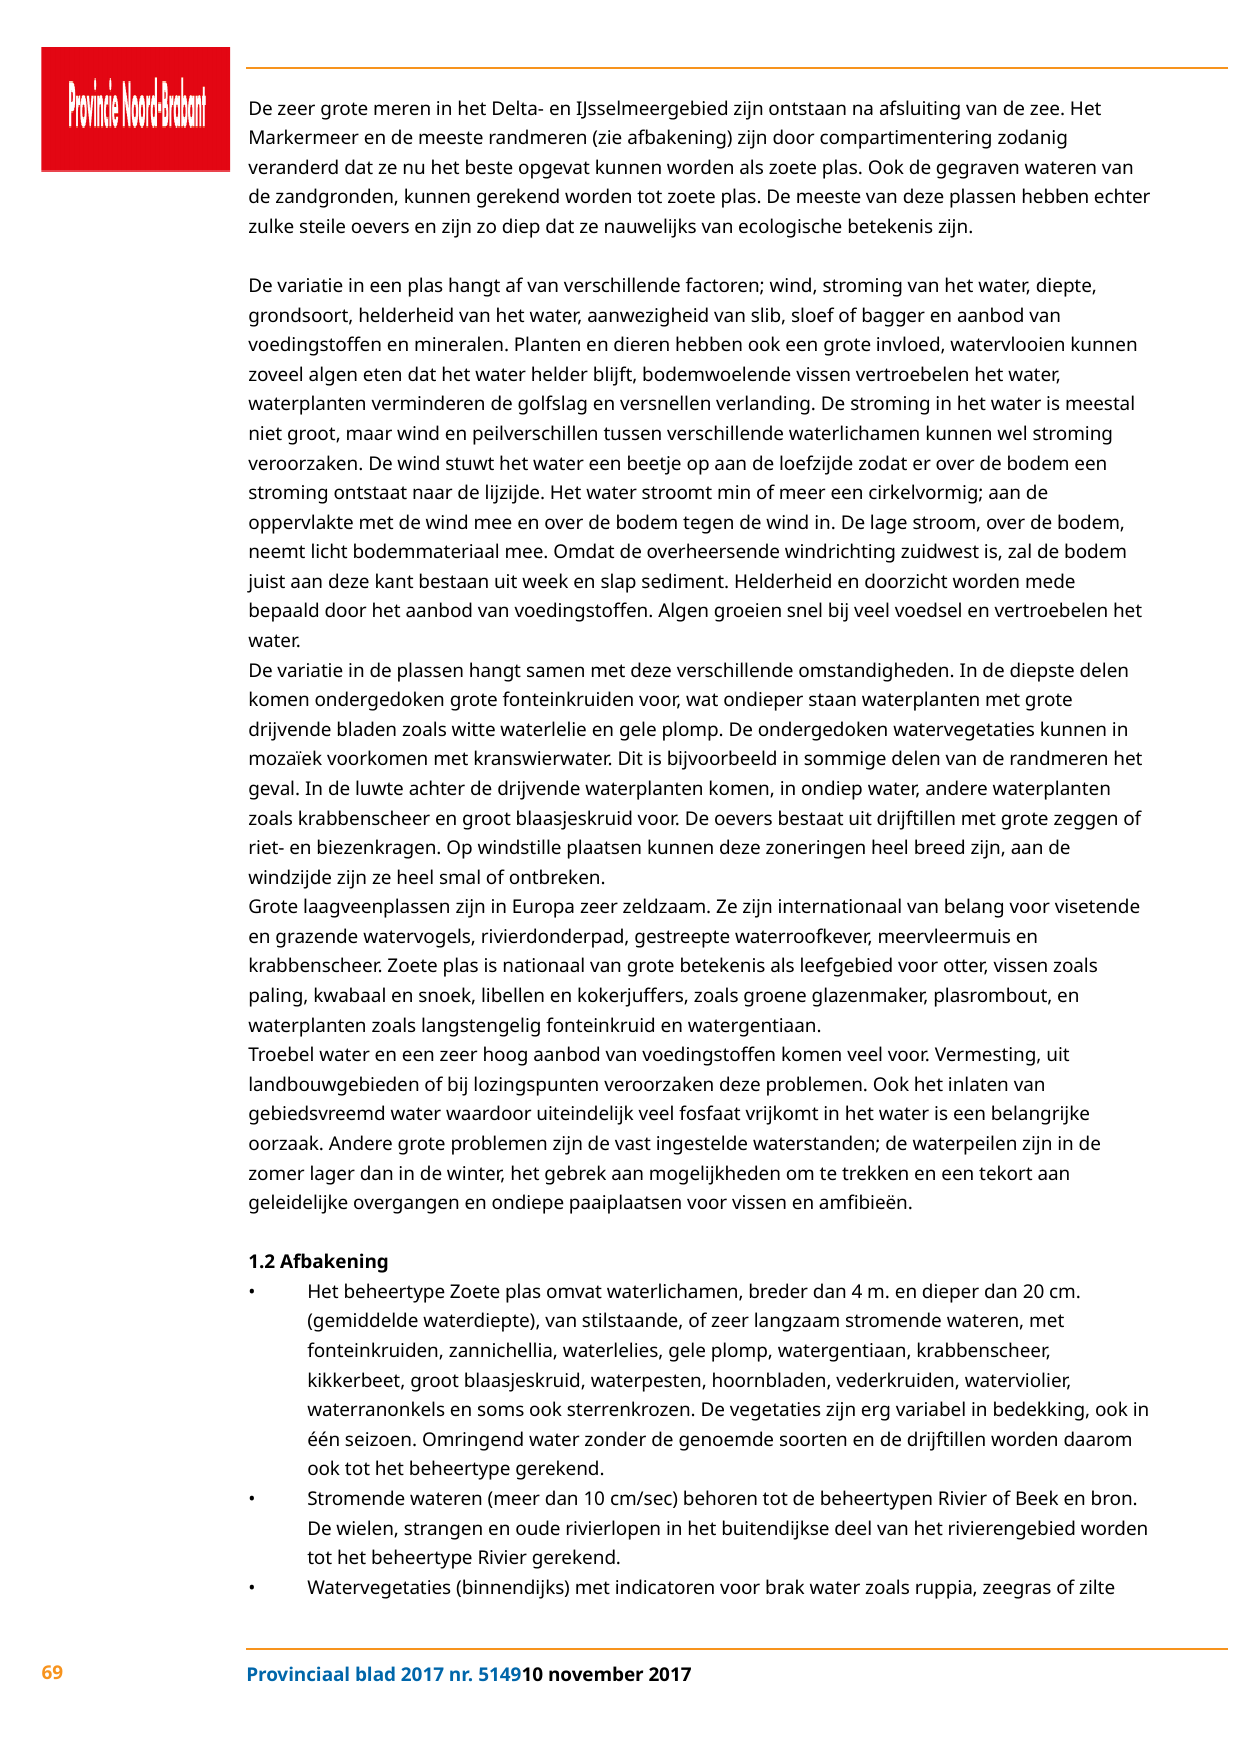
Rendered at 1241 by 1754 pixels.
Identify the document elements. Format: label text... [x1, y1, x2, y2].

list Het beheertype Zoete plas omvat waterlichamen, breder dan 4 m. en dieper dan 20 cm. (gemiddelde waterdiepte), van stilstaande, of zeer langzaam stromende wateren, met fonteinkruiden, zannichellia, waterlelies, gele plomp, watergentiaan, krabbenscheer, kikkerbeet, groot blaasjeskruid, waterpesten, hoornbladen, vederkruiden, waterviolier, waterranonkels en soms ook sterrenkrozen. De vegetaties zijn erg variabel in bedekking, ook in één seizoen. Omringend water zonder de genoemde soorten en de drijftillen worden daarom ook tot het beheertype gerekend. [248, 1278, 1152, 1481]
text Grote laagveenplassen zijn in Europa zeer zeldzaam. Ze zijn internationaal van belang voor visetende en grazende watervogels, rivierdonderpad, gestreepte waterroofkever, meervleermuis en krabbenscheer. Zoete plas is nationaal van grote betekenis als leefgebied voor otter, vissen zoals paling, kwabaal en snoek, libellen en kokerjuffers, zoals groene glazenmaker, plasrombout, en waterplanten zoals langstengelig fonteinkruid en watergentiaan. [248, 893, 1152, 1038]
picture [41, 47, 231, 172]
text De zeer grote meren in het Delta- en IJsselmeergebied zijn ontstaan na afsluiting van de zee. Het Markermeer en de meeste randmeren (zie afbakening) zijn door compartimentering zodanig veranderd dat ze nu het beste opgevat kunnen worden als zoete plas. Ook de gegraven wateren van de zandgronden, kunnen gerekend worden tot zoete plas. De meeste van deze plassen hebben echter zulke steile oevers en zijn zo diep dat ze nauwelijks van ecologische betekenis zijn. [248, 95, 1152, 239]
text De variatie in een plas hangt af van verschillende factoren; wind, stroming van het water, diepte, grondsoort, helderheid van het water, aanwezigheid van slib, sloef of bagger en aanbod van voedingstoffen en mineralen. Planten en dieren hebben ook een grote invloed, watervlooien kunnen zoveel algen eten dat het water helder blijft, bodemwoelende vissen vertroebelen het water, waterplanten verminderen de golfslag en versnellen verlanding. De stroming in het water is meestal niet groot, maar wind en peilverschillen tussen verschillende waterlichamen kunnen wel stroming veroorzaken. De wind stuwt het water een beetje op aan de loefzijde zodat er over de bodem een stroming ontstaat naar de lijzijde. Het water stroomt min of meer een cirkelvormig; aan de oppervlakte met de wind mee en over de bodem tegen de wind in. De lage stroom, over de bodem, neemt licht bodemmateriaal mee. Omdat de overheersende windrichting zuidwest is, zal de bodem juist aan deze kant bestaan uit week en slap sediment. Helderheid en doorzicht worden mede bepaald door het aanbod van voedingstoffen. Algen groeien snel bij veel voedsel en vertroebelen het water. [248, 272, 1152, 653]
text Troebel water en een zeer hoog aanbod van voedingstoffen komen veel voor. Vermesting, uit landbouwgebieden of bij lozingspunten veroorzaken deze problemen. Ook het inlaten van gebiedsvreemd water waardoor uiteindelijk veel fosfaat vrijkomt in het water is een belangrijke oorzaak. Andere grote problemen zijn de vast ingestelde waterstanden; de waterpeilen zijn in de zomer lager dan in de winter, het gebrek aan mogelijkheden om te trekken en een tekort aan geleidelijke overgangen en ondiepe paaiplaatsen voor vissen en amfibieën. [248, 1041, 1152, 1215]
text 1.2 Afbakening [248, 1248, 1152, 1274]
text De variatie in de plassen hangt samen met deze verschillende omstandigheden. In de diepste delen komen ondergedoken grote fonteinkruiden voor, wat ondieper staan waterplanten met grote drijvende bladen zoals witte waterlelie en gele plomp. De ondergedoken watervegetaties kunnen in mozaïek voorkomen met kranswierwater. Dit is bijvoorbeeld in sommige delen van de randmeren het geval. In de luwte achter de drijvende waterplanten komen, in ondiep water, andere waterplanten zoals krabbenscheer en groot blaasjeskruid voor. De oevers bestaat uit drijftillen met grote zeggen of riet- en biezenkragen. Op windstille plaatsen kunnen deze zoneringen heel breed zijn, aan de windzijde zijn ze heel smal of ontbreken. [248, 657, 1152, 890]
list Stromende wateren (meer dan 10 cm/sec) behoren tot de beheertypen Rivier of Beek en bron. De wielen, strangen en oude rivierlopen in het buitendijkse deel van het rivierengebied worden tot het beheertype Rivier gerekend. [248, 1485, 1152, 1570]
list Watervegetaties (binnendijks) met indicatoren voor brak water zoals ruppia, zeegras of zilte [248, 1574, 1152, 1600]
